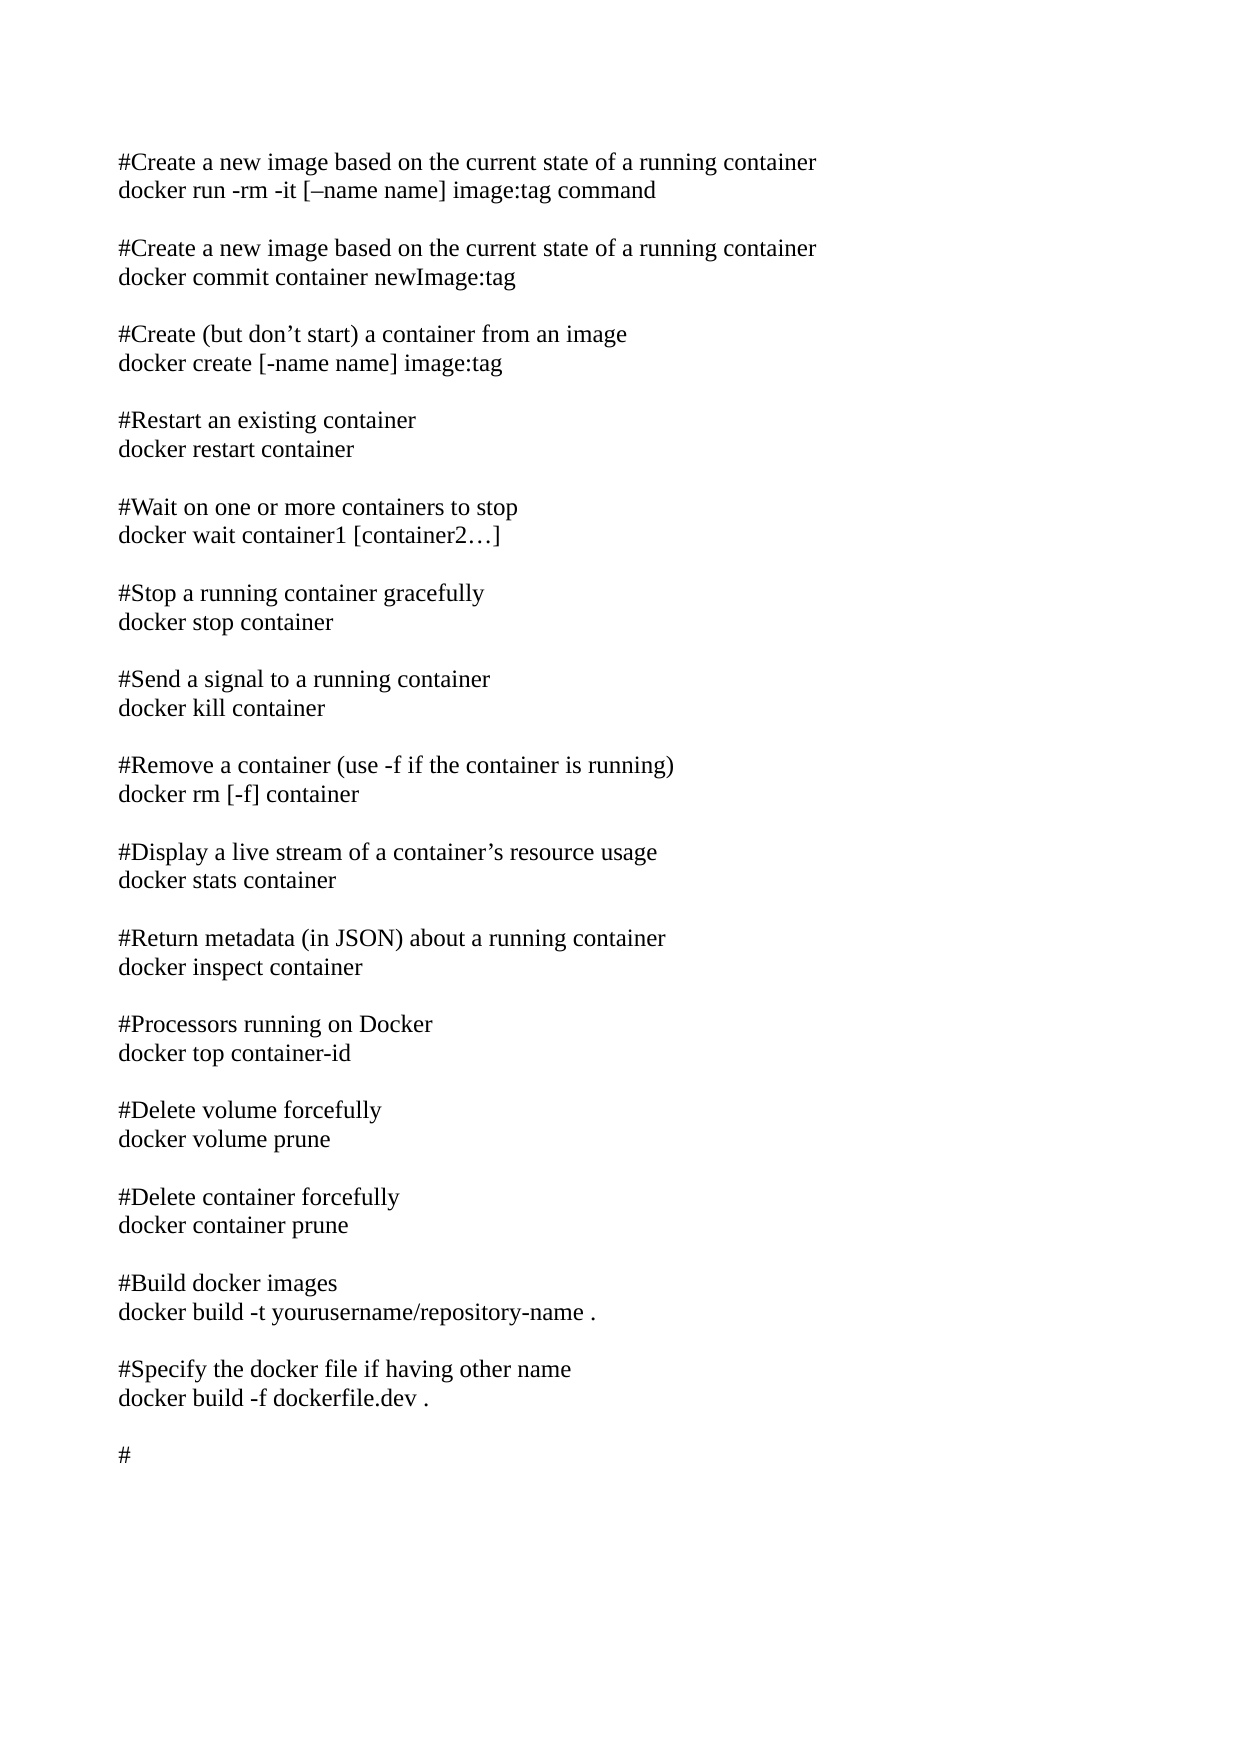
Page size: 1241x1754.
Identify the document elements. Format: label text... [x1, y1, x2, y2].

text docker restart container [118, 434, 1122, 463]
text #Display a live stream of a container’s resource usage [118, 837, 1122, 866]
text #Create (but don’t start) a container from an image [118, 319, 1122, 348]
text docker wait container1 [container2…] [118, 521, 1122, 549]
text # [118, 1441, 1122, 1469]
text docker run -rm -it [–name name] image:tag command [118, 176, 1122, 204]
text docker inspect container [118, 952, 1122, 981]
text #Processors running on Docker [118, 1009, 1122, 1038]
text #Remove a container (use -f if the container is running) [118, 751, 1122, 779]
text docker top container-id [118, 1038, 1122, 1067]
text docker build -t yourusername/repository-name . [118, 1297, 1122, 1326]
text #Specify the docker file if having other name [118, 1354, 1122, 1383]
text docker stats container [118, 866, 1122, 894]
text docker volume prune [118, 1124, 1122, 1153]
text #Build docker images [118, 1268, 1122, 1297]
text #Send a signal to a running container [118, 664, 1122, 693]
text #Delete volume forcefully [118, 1096, 1122, 1124]
text #Delete container forcefully [118, 1182, 1122, 1211]
text #Stop a running container gracefully [118, 578, 1122, 607]
text #Create a new image based on the current state of a running container [118, 147, 1122, 176]
text docker kill container [118, 693, 1122, 722]
text docker rm [-f] container [118, 779, 1122, 808]
text docker container prune [118, 1211, 1122, 1239]
text docker stop container [118, 607, 1122, 636]
text #Wait on one or more containers to stop [118, 492, 1122, 521]
text docker commit container newImage:tag [118, 262, 1122, 291]
text #Return metadata (in JSON) about a running container [118, 923, 1122, 952]
text docker create [-name name] image:tag [118, 348, 1122, 377]
text #Create a new image based on the current state of a running container [118, 233, 1122, 262]
text #Restart an existing container [118, 406, 1122, 434]
text docker build -f dockerfile.dev . [118, 1383, 1122, 1412]
